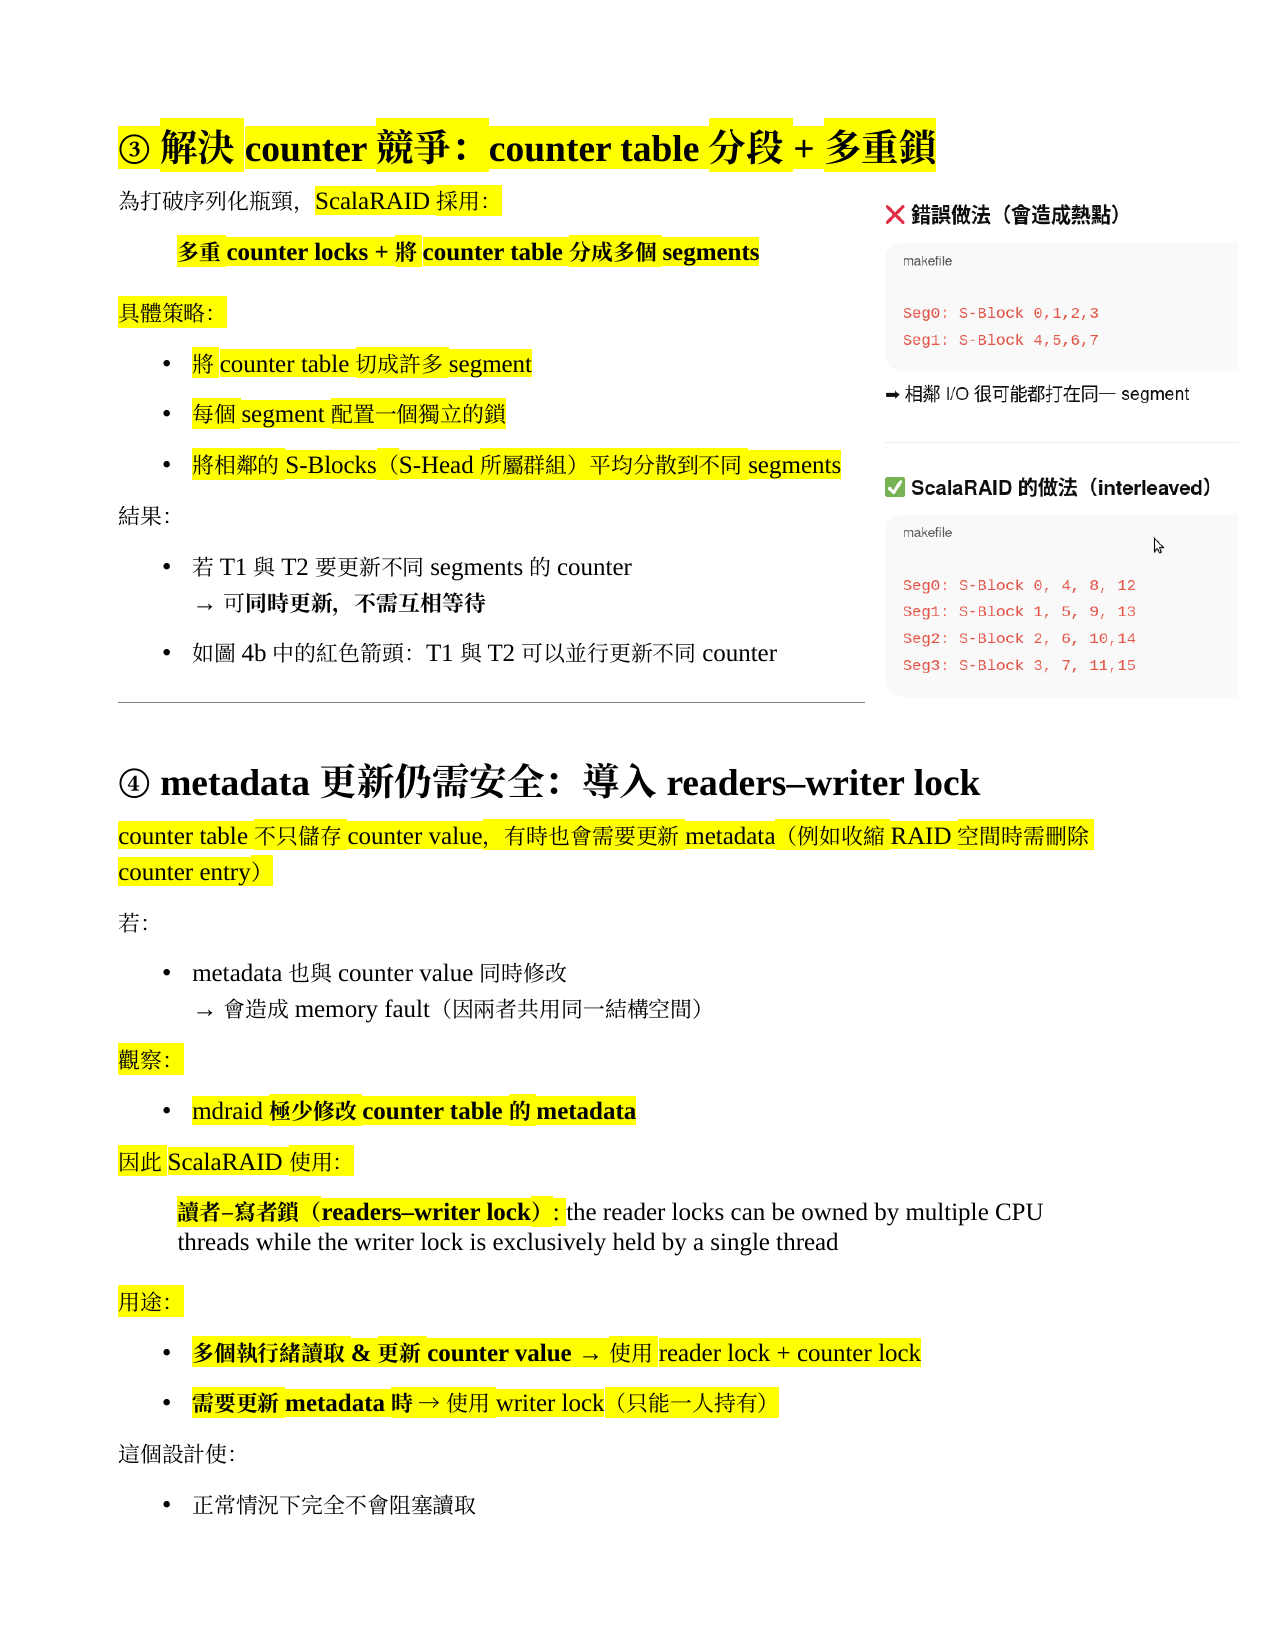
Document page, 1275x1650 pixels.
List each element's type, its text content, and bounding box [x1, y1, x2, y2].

text 為打破序列化瓶頸，ScalaRAID 採用： [118, 184, 1157, 216]
text 具體策略： [118, 296, 865, 328]
list 如圖 4b 中的紅色箭頭：T1 與 T2 可以並行更新不同 counter [162, 637, 865, 668]
list metadata 也與 counter value 同時修改 → 會造成 memory fault（因兩者共用同一結構空間） [162, 956, 1157, 1024]
picture [865, 191, 1239, 704]
text 多重 counter locks + 將 counter table 分成多個 segments [177, 235, 865, 267]
list mdraid 極少修改 counter table 的 metadata [162, 1094, 1157, 1126]
text 用途： [118, 1285, 1157, 1317]
list 每個 segment 配置一個獨立的鎖 [162, 398, 865, 429]
text 結果： [118, 499, 865, 531]
subtitle ④ metadata 更新仍需安全：導入 readers–writer lock [118, 752, 1157, 806]
list 需要更新 metadata 時 → 使用 writer lock（只能一人持有） [162, 1387, 1157, 1418]
list 多個執行緒讀取 & 更新 counter value → 使用 reader lock + counter lock [162, 1336, 1157, 1367]
list 正常情況下完全不會阻塞讀取 [162, 1488, 1157, 1519]
text 觀察： [118, 1043, 1157, 1075]
text 因此 ScalaRAID 使用： [118, 1145, 1157, 1176]
list 將相鄰的 S-Blocks（S-Head 所屬群組）平均分散到不同 segments [162, 448, 865, 480]
text 這個設計使： [118, 1437, 1157, 1469]
list 若 T1 與 T2 要更新不同 segments 的 counter → 可同時更新，不需互相等待 [162, 550, 865, 617]
text 讀者–寫者鎖（readers–writer lock）: the reader locks can be owned by multiple CPU threads while the writer lock is exclusively held by a single thread [177, 1196, 1098, 1256]
list 將 counter table 切成許多 segment [162, 347, 865, 378]
text counter table 不只儲存 counter value，有時也會需要更新 metadata（例如收縮 RAID 空間時需刪除 counter entry） [118, 819, 1157, 886]
text 若： [118, 906, 1157, 937]
subtitle ③ 解決 counter 競爭：counter table 分段 + 多重鎖 [118, 118, 1157, 172]
